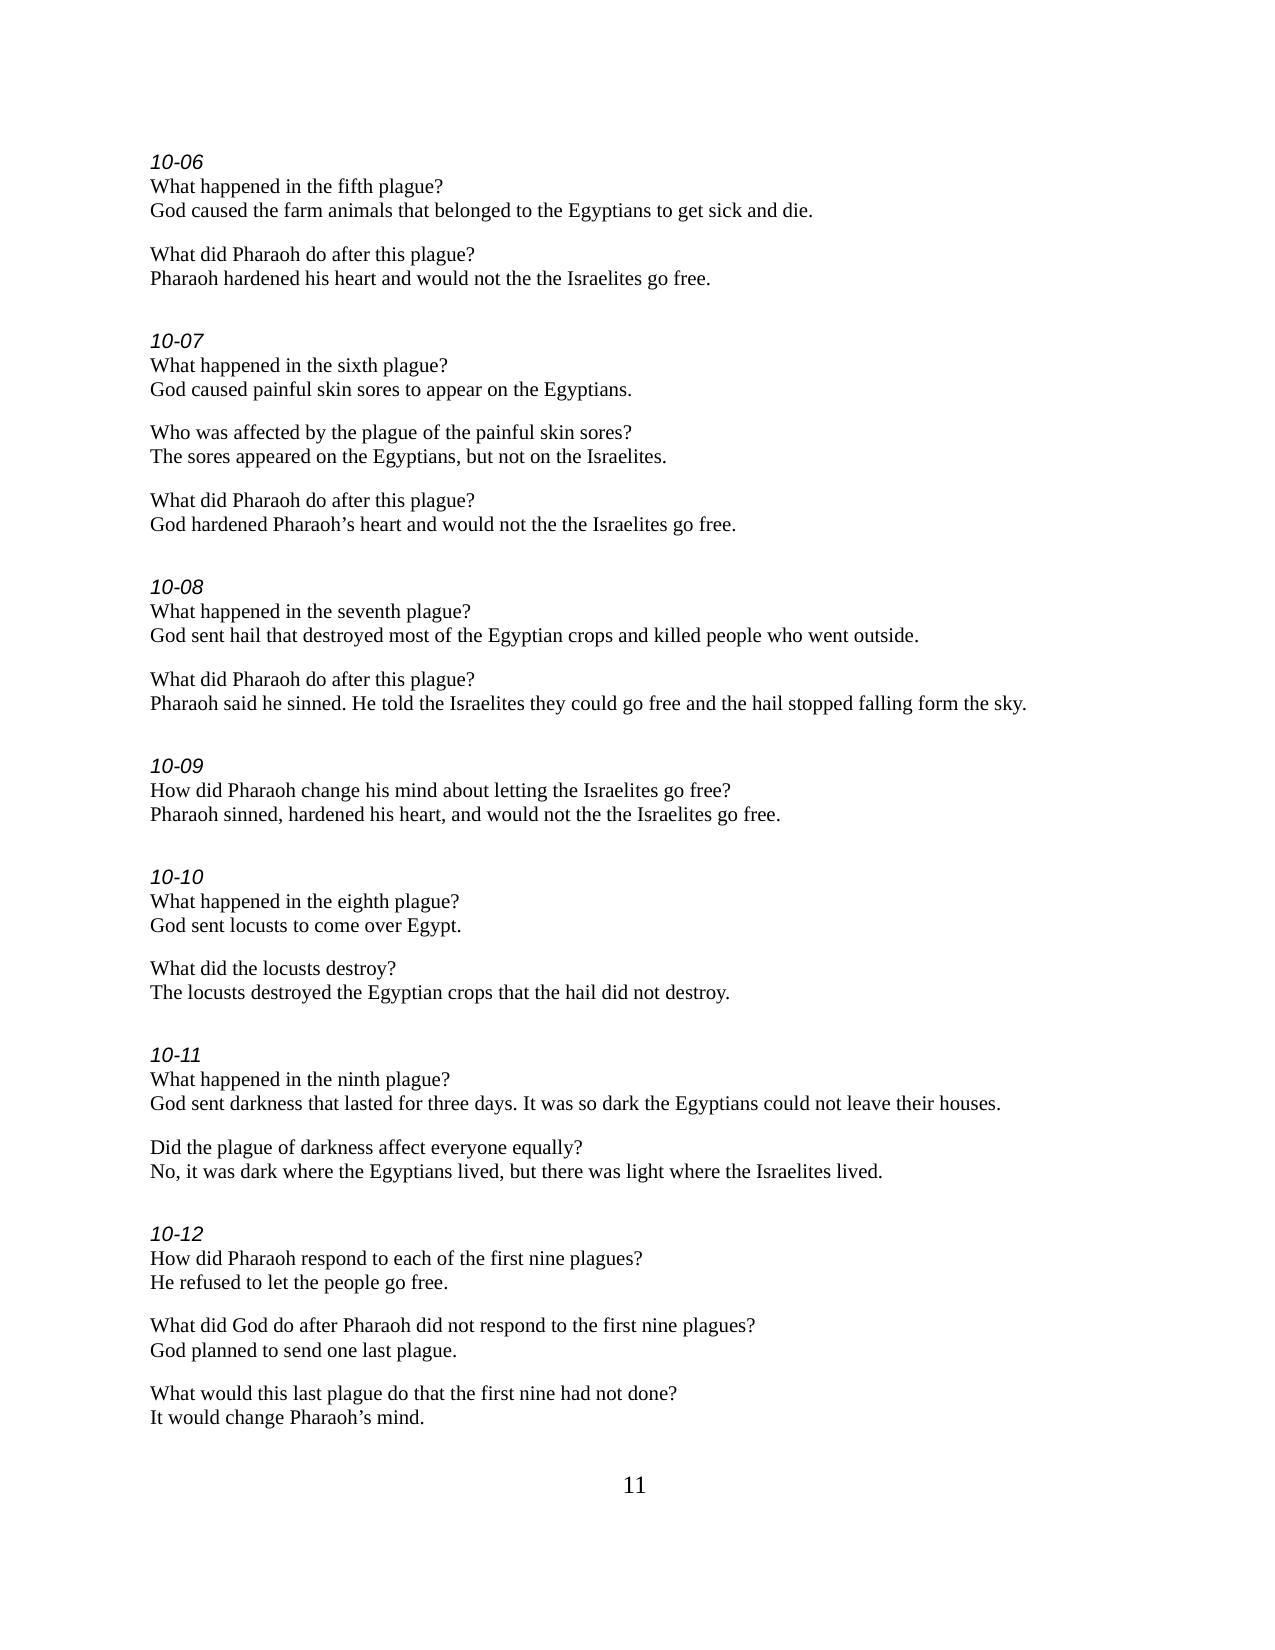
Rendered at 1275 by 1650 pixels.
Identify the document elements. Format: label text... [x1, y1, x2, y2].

text What happened in the eighth plague? God sent locusts to come over Egypt. [150, 888, 1125, 937]
text What happened in the seventh plague? God sent hail that destroyed most of the Egyptian crops and killed people who went outside. [150, 599, 1125, 647]
text What happened in the ninth plague? God sent darkness that lasted for three days. It was so dark the Egyptians could not leave their houses. [150, 1067, 1125, 1115]
text Did the plague of darkness affect everyone equally? No, it was dark where the Egyptians lived, but there was light where the Israelites lived. [150, 1135, 1125, 1183]
text What did the locusts destroy? The locusts destroyed the Egyptian crops that the hail did not destroy. [150, 956, 1125, 1004]
text What did Pharaoh do after this plague? Pharaoh hardened his heart and would not the the Israelites go free. [150, 242, 1125, 290]
subtitle 10-12 [150, 1222, 1125, 1246]
text Who was affected by the plague of the painful skin sores? The sores appeared on the Egyptians, but not on the Israelites. [150, 420, 1125, 468]
text What did Pharaoh do after this plague? Pharaoh said he sinned. He told the Israelites they could go free and the hail stopped falling form the sky. [150, 666, 1125, 714]
text How did Pharaoh respond to each of the first nine plagues? He refused to let the people go free. [150, 1246, 1125, 1294]
subtitle 10-09 [150, 753, 1125, 777]
subtitle 10-08 [150, 575, 1125, 599]
text What happened in the fifth plague? God caused the farm animals that belonged to the Egyptians to get sick and die. [150, 174, 1125, 222]
subtitle 10-06 [150, 150, 1125, 174]
text What did Pharaoh do after this plague? God hardened Pharaoh’s heart and would not the the Israelites go free. [150, 488, 1125, 536]
text What did God do after Pharaoh did not respond to the first nine plagues? God planned to send one last plague. [150, 1313, 1125, 1362]
subtitle 10-11 [150, 1043, 1125, 1067]
subtitle 10-10 [150, 864, 1125, 888]
text How did Pharaoh change his mind about letting the Israelites go free? Pharaoh sinned, hardened his heart, and would not the the Israelites go free. [150, 777, 1125, 826]
subtitle 10-07 [150, 329, 1125, 353]
text What happened in the sixth plague? God caused painful skin sores to appear on the Egyptians. [150, 353, 1125, 401]
text What would this last plague do that the first nine had not done? It would change Pharaoh’s mind. [150, 1381, 1125, 1429]
